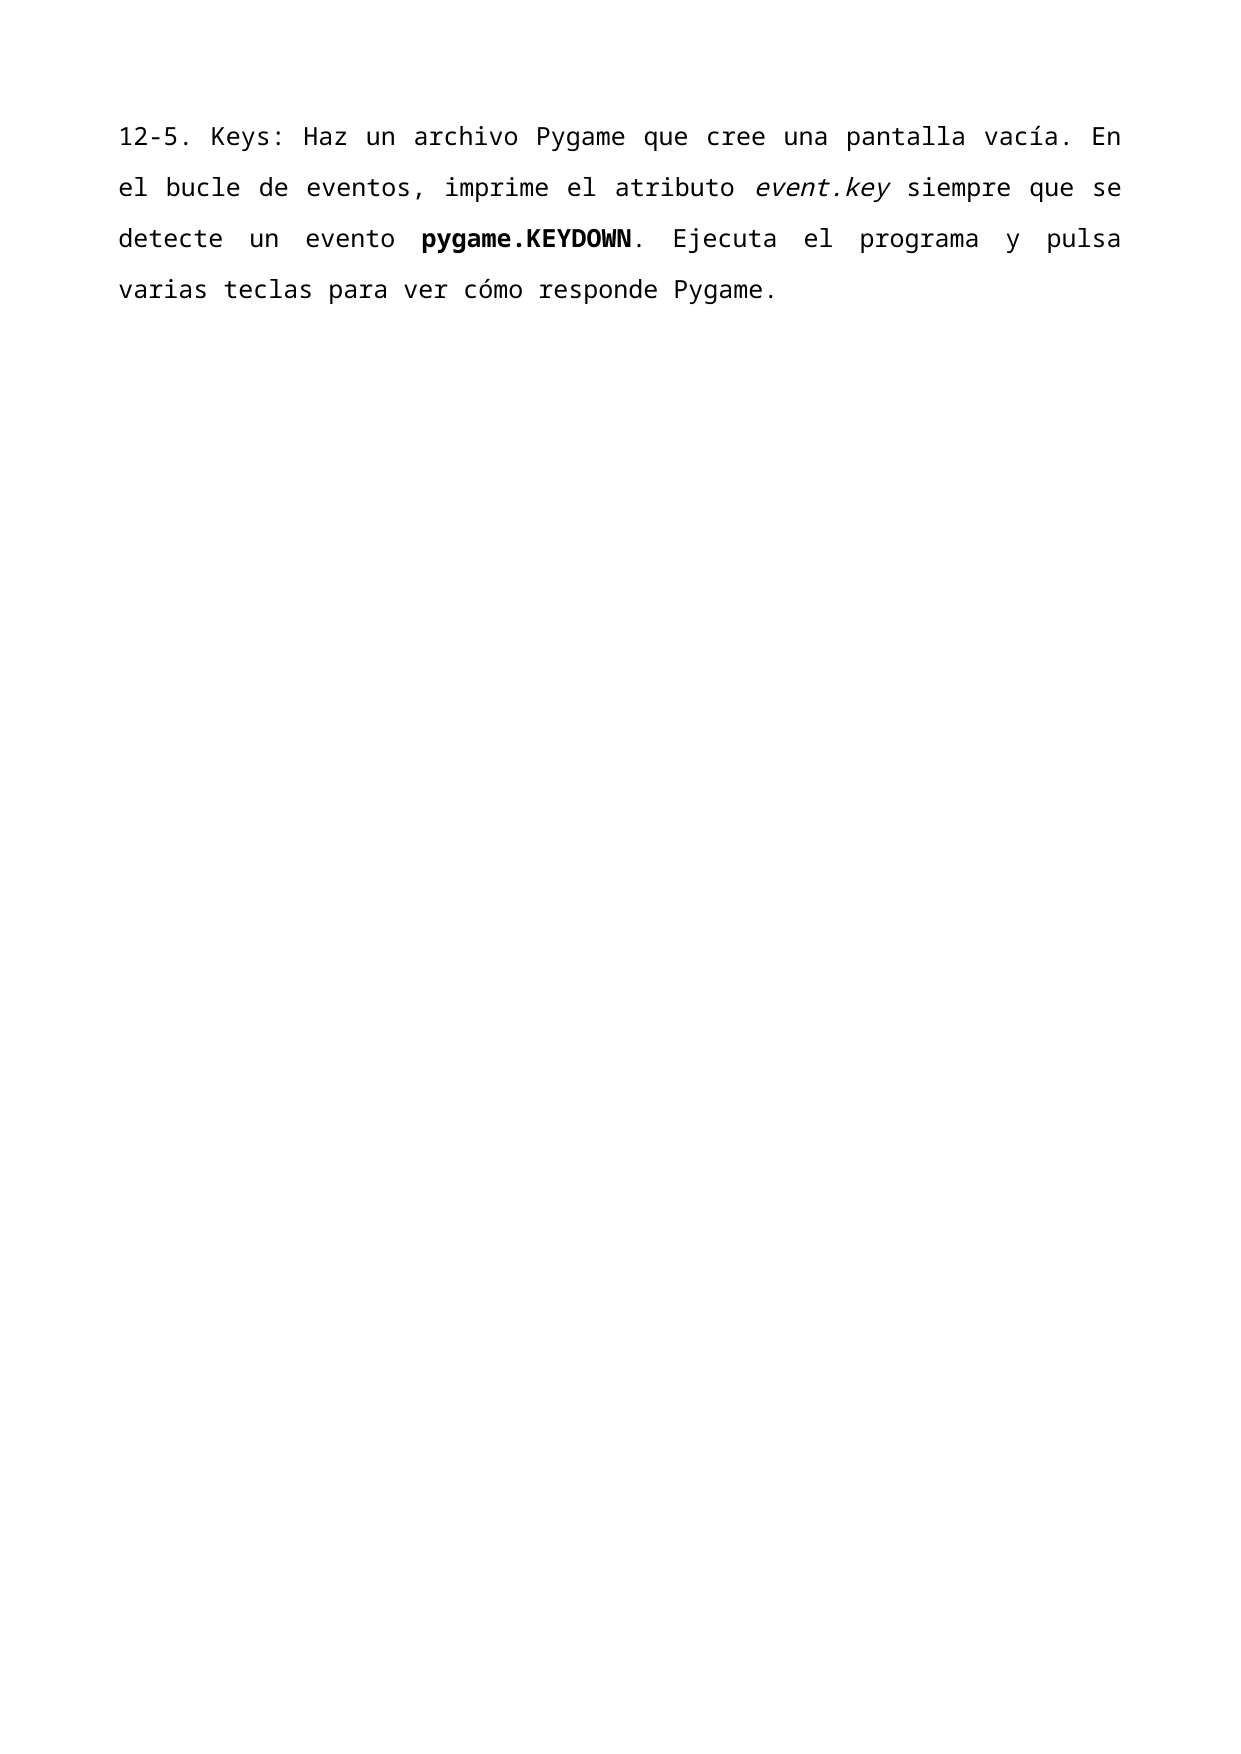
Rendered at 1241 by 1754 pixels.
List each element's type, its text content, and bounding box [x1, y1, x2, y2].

text 12-5. Keys: Haz un archivo Pygame que cree una pantalla vacía. En el bucle de eventos, imprime el atributo event.key siempre que se detecte un evento pygame.KEYDOWN. Ejecuta el programa y pulsa varias teclas para ver cómo responde Pygame. [118, 118, 1122, 305]
